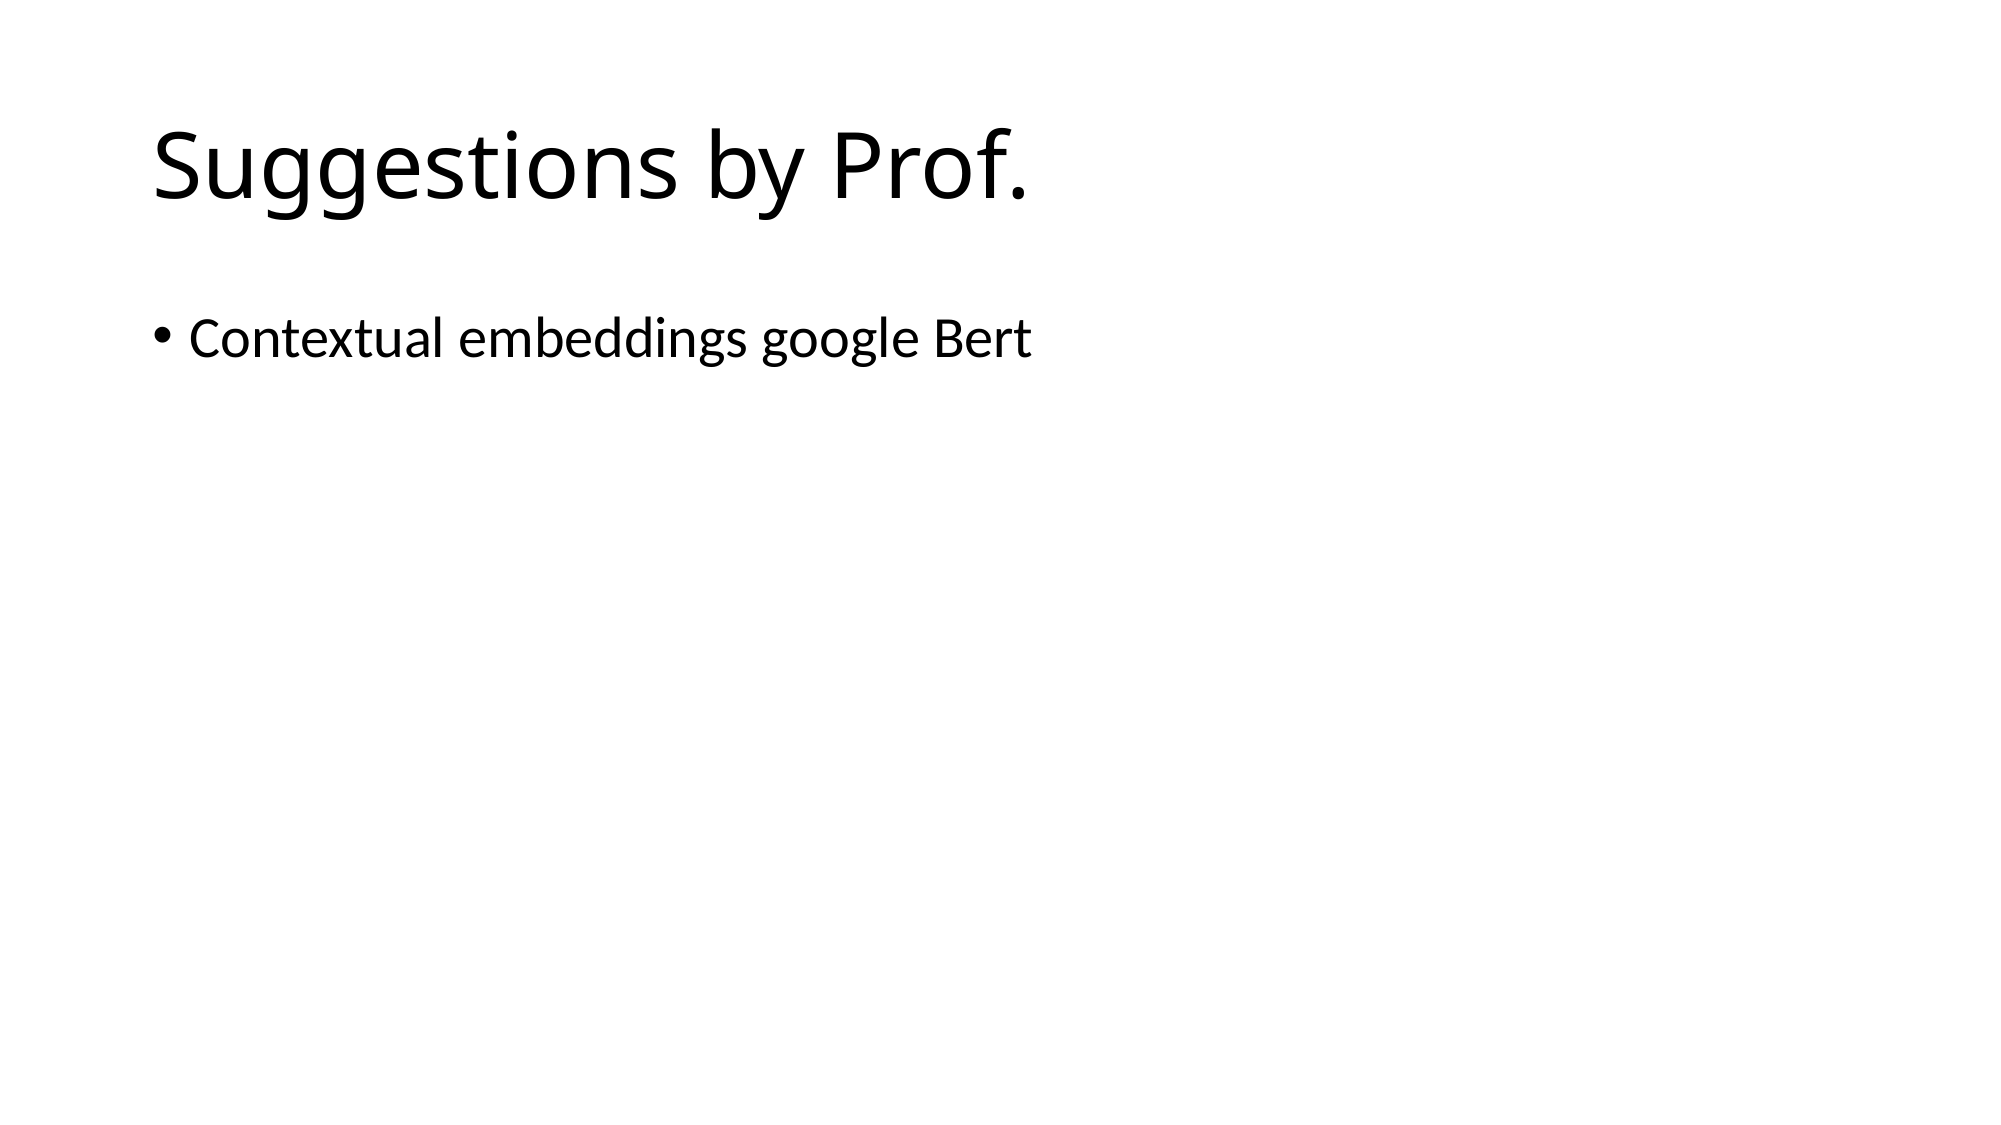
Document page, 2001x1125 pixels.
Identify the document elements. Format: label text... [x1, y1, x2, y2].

title Suggestions by Prof. [137, 59, 1863, 278]
list Contextual embeddings google Bert [137, 299, 1863, 1014]
